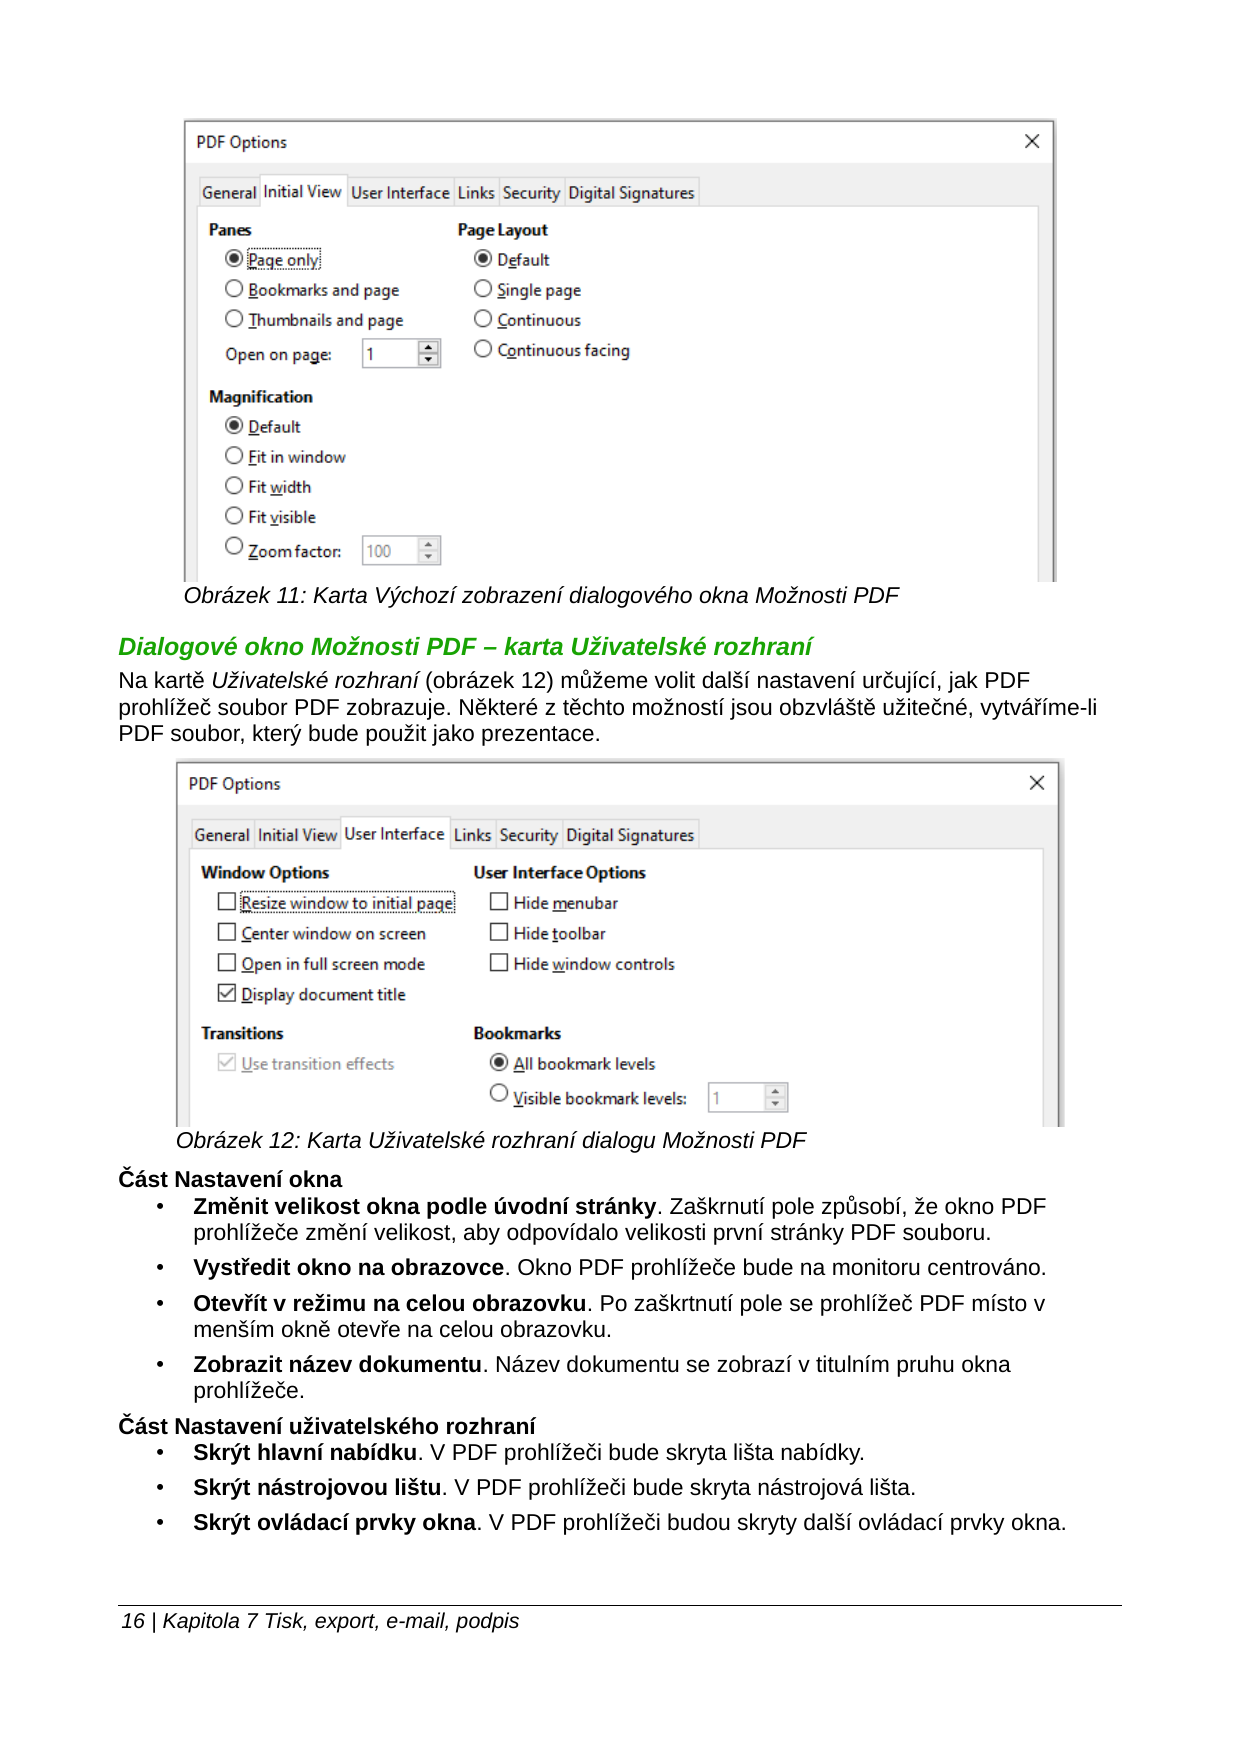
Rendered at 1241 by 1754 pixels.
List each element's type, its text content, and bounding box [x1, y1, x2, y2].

picture [183, 118, 1057, 582]
list Zobrazit název dokumentu. Název dokumentu se zobrazí v titulním pruhu okna prohlížeče. [156, 1351, 1122, 1404]
text Na kartě Uživatelské rozhraní (obrázek 12) můžeme volit další nastavení určující, jak PDF prohlížeč soubor PDF zobrazuje. Některé z těchto možností jsou obzvláště užitečné, vytváříme-li PDF soubor, který bude použit jako prezentace. [118, 667, 1122, 746]
list Otevřít v režimu na celou obrazovku. Po zaškrtnutí pole se prohlížeč PDF místo v menším okně otevře na celou obrazovku. [156, 1289, 1122, 1342]
text Část Nastavení uživatelského rozhraní [118, 1413, 1122, 1439]
list Skrýt hlavní nabídku. V PDF prohlížeči bude skryta lišta nabídky. [156, 1439, 1122, 1465]
text Obrázek 11: Karta Výchozí zobrazení dialogového okna Možnosti PDF [183, 582, 1057, 608]
list Skrýt ovládací prvky okna. V PDF prohlížeči budou skryty další ovládací prvky okna. [156, 1509, 1122, 1536]
text Část Nastavení okna [118, 1166, 1122, 1193]
text Obrázek 12: Karta Uživatelské rozhraní dialogu Možnosti PDF [176, 1127, 1065, 1153]
picture [175, 758, 1065, 1127]
list Změnit velikost okna podle úvodní stránky. Zaškrnutí pole způsobí, že okno PDF prohlížeče změní velikost, aby odpovídalo velikosti první stránky PDF souboru. [156, 1193, 1122, 1245]
list Skrýt nástrojovou lištu. V PDF prohlížeči bude skryta nástrojová lišta. [156, 1474, 1122, 1501]
subtitle Dialogové okno Možnosti PDF – karta Uživatelské rozhraní [118, 632, 1122, 661]
list Vystředit okno na obrazovce. Okno PDF prohlížeče bude na monitoru centrováno. [156, 1254, 1122, 1281]
